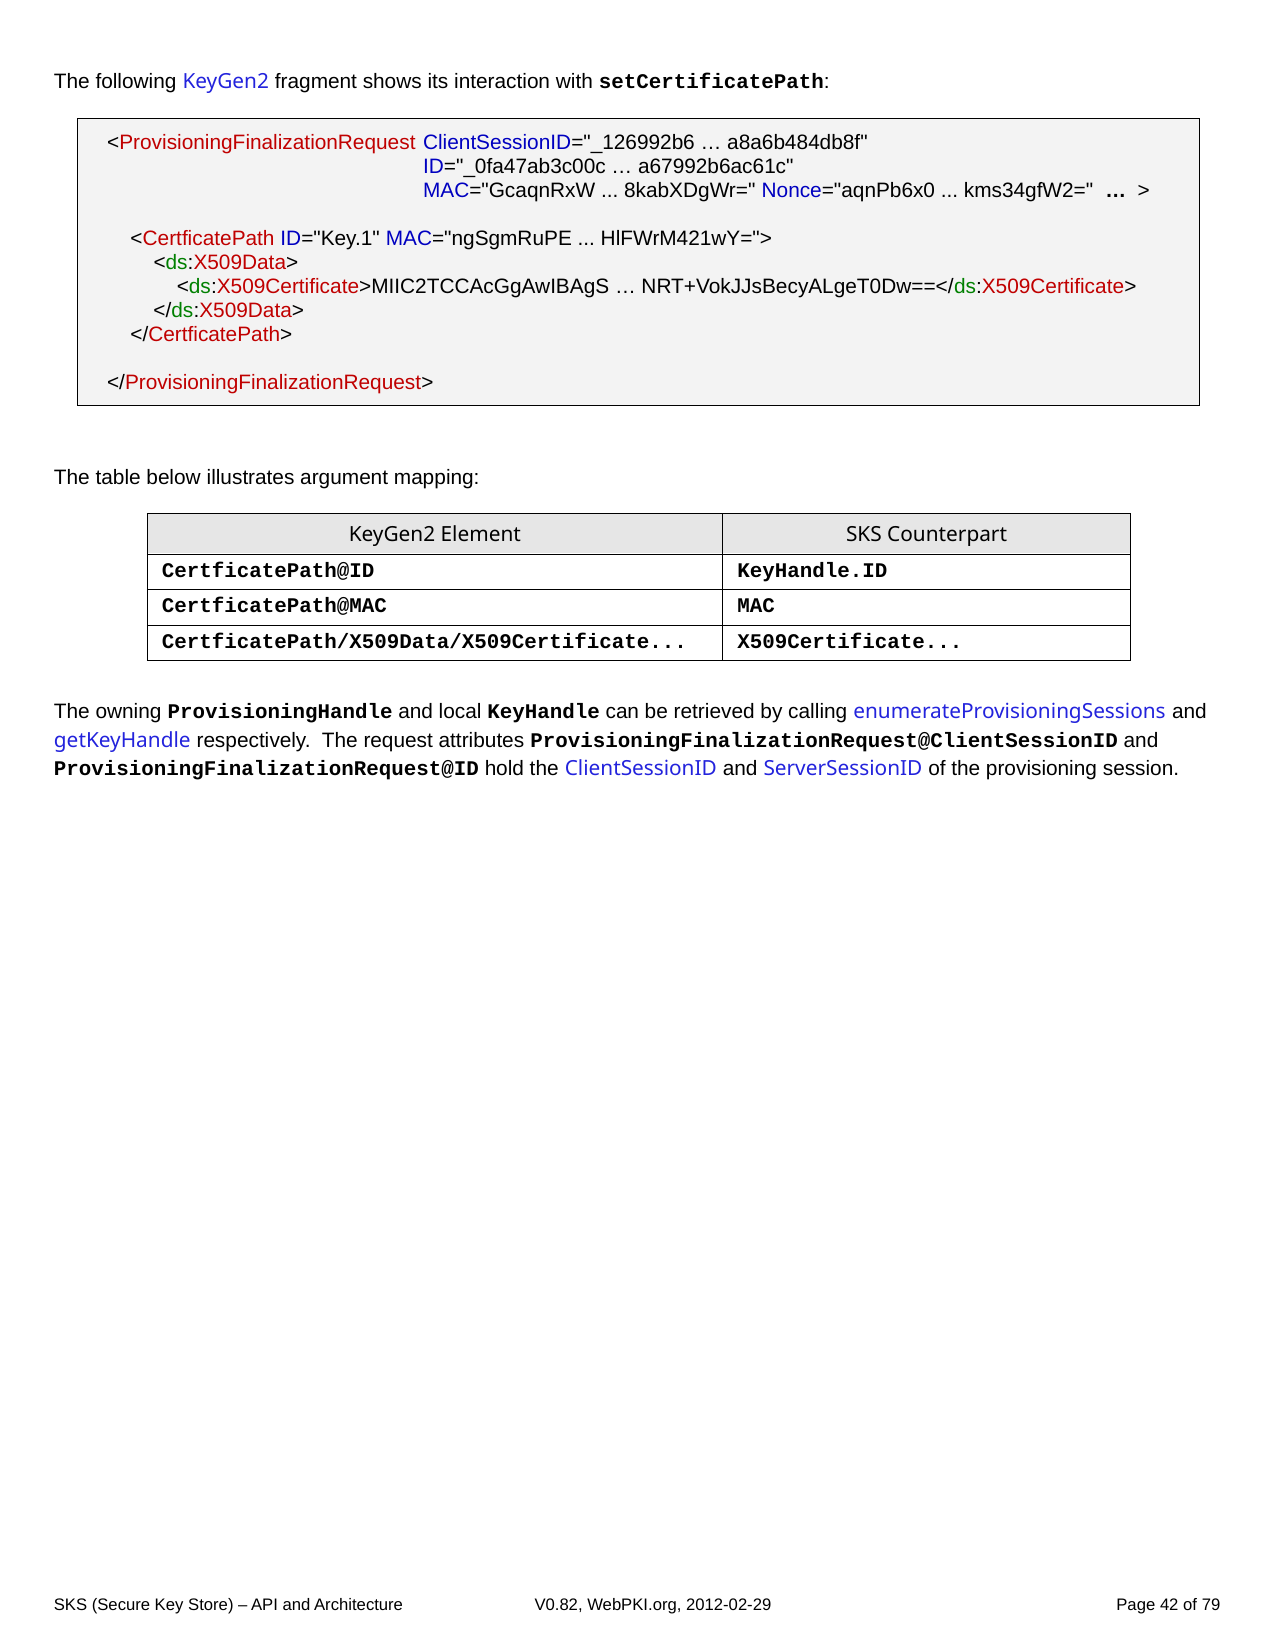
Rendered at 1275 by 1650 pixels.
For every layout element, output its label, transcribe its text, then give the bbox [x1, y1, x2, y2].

table_cell CertficatePath/X509Data/X509Certificate... [148, 626, 722, 660]
text The table below illustrates argument mapping: [54, 465, 1221, 513]
table_header <ProvisioningFinalizationRequest ClientSessionID="_126992b6 … a8a6b484db8f" ID="_0fa47ab3c00c … a67992b6ac61c" MAC="GcaqnRxW ... 8kabXDgWr=" Nonce="aqnPb6x0 ... kms34gfW2=" … > <CertficatePath ID="Key.1" MAC="ngSgmRuPE ... HlFWrM421wY="> <ds:X509Data> <ds:X509Certificate>MIIC2TCCAcGgAwIBAgS … NRT+VokJJsBecyALgeT0Dw==</ds:X509Certificate> </ds:X509Data> </CertficatePath> </ProvisioningFinalizationRequest> [78, 119, 1199, 405]
table_header SKS Counterpart [723, 514, 1130, 553]
table_cell CertficatePath@MAC [148, 590, 722, 625]
text The following KeyGen2 fragment shows its interaction with setCertificatePath: [54, 66, 1221, 118]
table_cell MAC [723, 590, 1130, 625]
table_cell KeyHandle.ID [723, 555, 1130, 589]
table_cell CertficatePath@ID [148, 555, 722, 589]
table_header KeyGen2 Element [148, 514, 722, 553]
text The owning ProvisioningHandle and local KeyHandle can be retrieved by calling enumerateProvisioningSessions and getKeyHandle respectively. The request attributes ProvisioningFinalizationRequest@ClientSessionID and ProvisioningFinalizationRequest@ID hold the ClientSessionID and ServerSessionID of the provisioning session. [54, 696, 1221, 782]
table_cell X509Certificate... [723, 626, 1130, 660]
